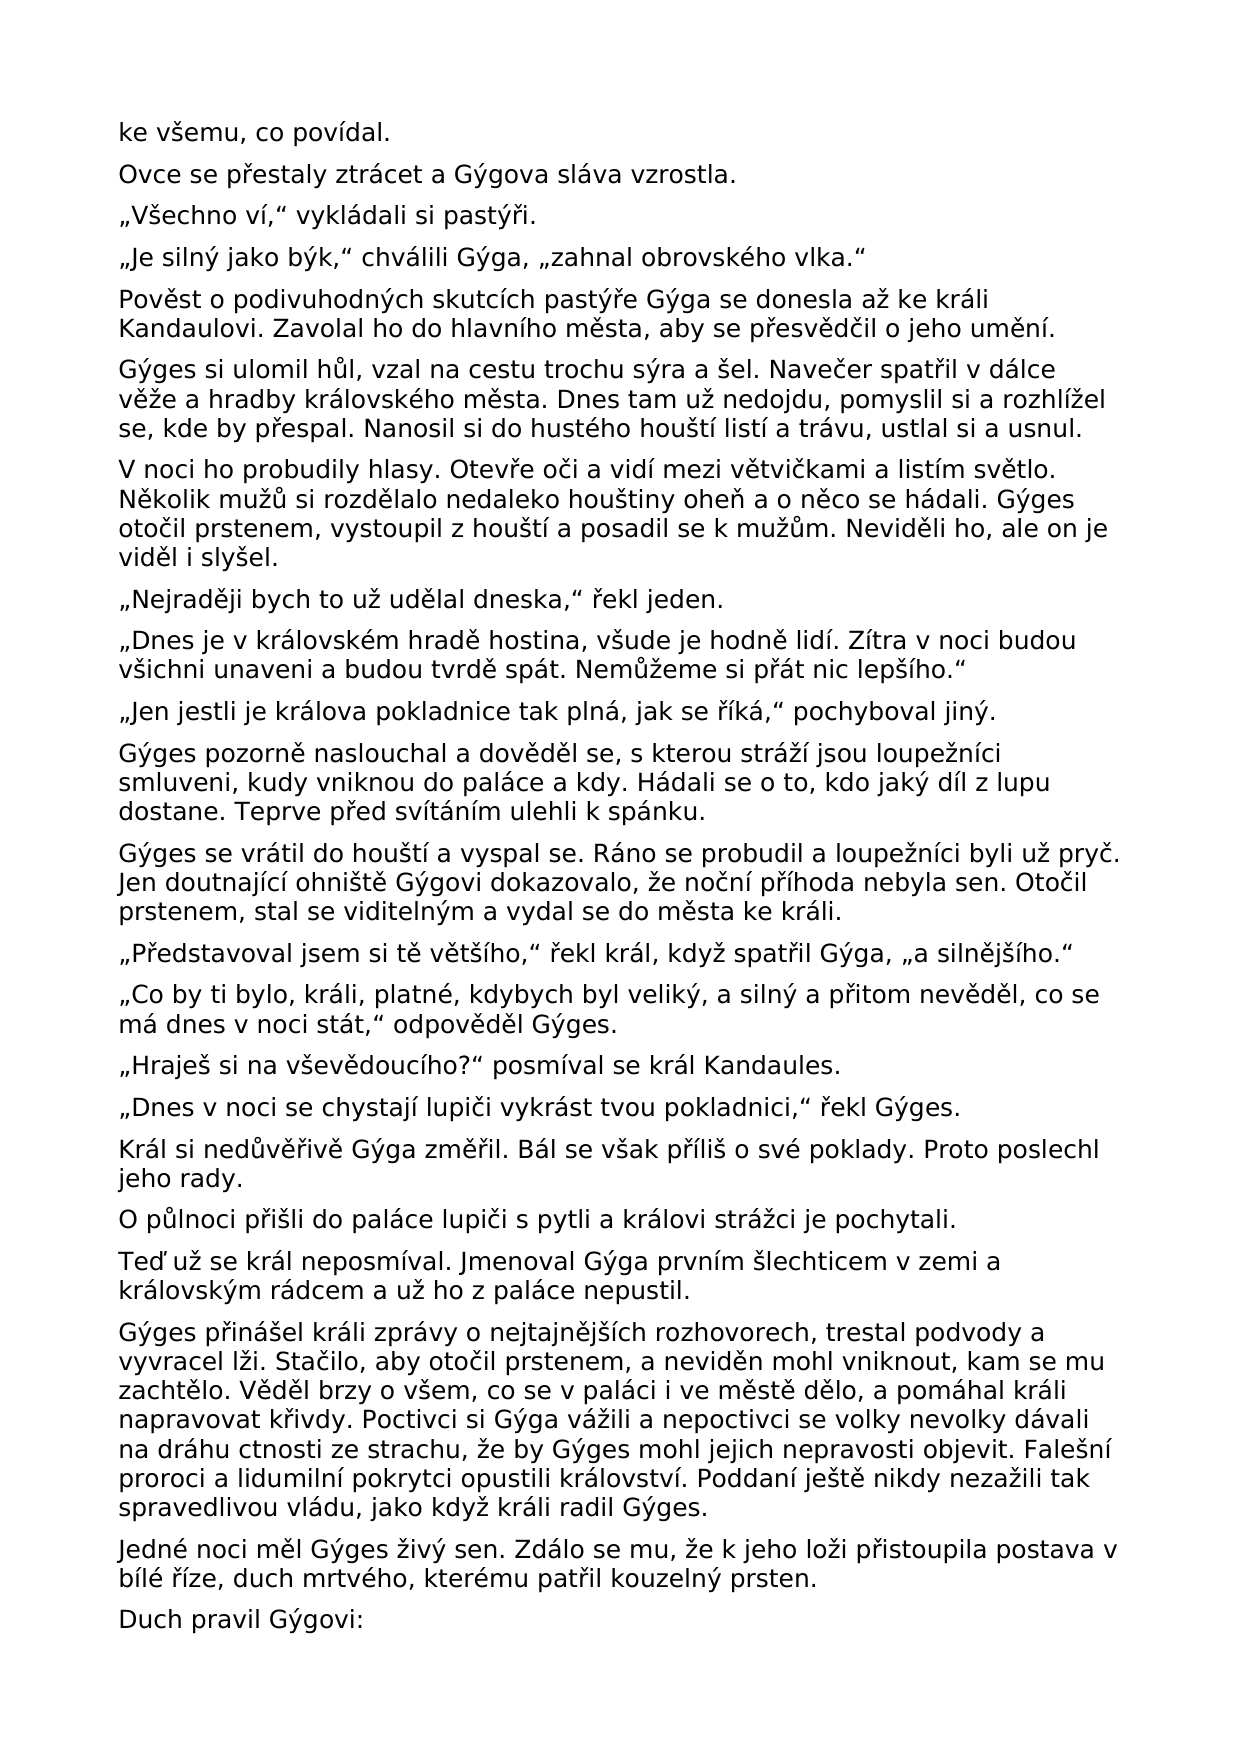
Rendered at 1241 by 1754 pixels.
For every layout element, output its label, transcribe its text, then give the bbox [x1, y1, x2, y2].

text Ovce se přestaly ztrácet a Gýgova sláva vzrostla. [118, 160, 1122, 189]
text „Dnes v noci se chystají lupiči vykrást tvou pokladnici,“ řekl Gýges. [118, 1093, 1122, 1122]
text „Všechno ví,“ vykládali si pastýři. [118, 201, 1122, 231]
text „Dnes je v královském hradě hostina, všude je hodně lidí. Zítra v noci budou všichni unaveni a budou tvrdě spát. Nemůžeme si přát nic lepšího.“ [118, 626, 1122, 685]
text „Představoval jsem si tě většího,“ řekl král, když spatřil Gýga, „a silnějšího.“ [118, 939, 1122, 968]
text V noci ho probudily hlasy. Otevře oči a vidí mezi větvičkami a listím světlo. Několik mužů si rozdělalo nedaleko houštiny oheň a o něco se hádali. Gýges otočil prstenem, vystoupil z houští a posadil se k mužům. Neviděli ho, ale on je viděl i slyšel. [118, 456, 1122, 572]
text Teď už se král neposmíval. Jmenoval Gýga prvním šlechticem v zemi a královským rádcem a už ho z paláce nepustil. [118, 1247, 1122, 1306]
text Jedné noci měl Gýges živý sen. Zdálo se mu, že k jeho loži přistoupila postava v bílé říze, duch mrtvého, kterému patřil kouzelný prsten. [118, 1535, 1122, 1593]
text Gýges se vrátil do houští a vyspal se. Ráno se probudil a loupežníci byli už pryč. Jen doutnající ohniště Gýgovi dokazovalo, že noční příhoda nebyla sen. Otočil prstenem, stal se viditelným a vydal se do města ke králi. [118, 839, 1122, 926]
text Gýges pozorně naslouchal a dověděl se, s kterou stráží jsou loupežníci smluveni, kudy vniknou do paláce a kdy. Hádali se o to, kdo jaký díl z lupu dostane. Teprve před svítáním ulehli k spánku. [118, 739, 1122, 826]
text Král si nedůvěřivě Gýga změřil. Bál se však příliš o své poklady. Proto poslechl jeho rady. [118, 1135, 1122, 1193]
text „Jen jestli je králova pokladnice tak plná, jak se říká,“ pochyboval jiný. [118, 697, 1122, 726]
text „Nejraději bych to už udělal dneska,“ řekl jeden. [118, 585, 1122, 614]
text „Je silný jako býk,“ chválili Gýga, „zahnal obrovského vlka.“ [118, 243, 1122, 272]
text Gýges přinášel králi zprávy o nejtajnějších rozhovorech, trestal podvody a vyvracel lži. Stačilo, aby otočil prstenem, a neviděn mohl vniknout, kam se mu zachtělo. Věděl brzy o všem, co se v paláci i ve městě dělo, a pomáhal králi napravovat křivdy. Poctivci si Gýga vážili a nepoctivci se volky nevolky dávali na dráhu ctnosti ze strachu, že by Gýges mohl jejich nepravosti objevit. Falešní proroci a lidumilní pokrytci opustili království. Poddaní ještě nikdy nezažili tak spravedlivou vládu, jako když králi radil Gýges. [118, 1318, 1122, 1522]
text „Co by ti bylo, králi, platné, kdybych byl veliký, a silný a přitom nevěděl, co se má dnes v noci stát,“ odpověděl Gýges. [118, 981, 1122, 1039]
text ke všemu, co povídal. [118, 118, 1122, 147]
text Pověst o podivuhodných skutcích pastýře Gýga se donesla až ke králi Kandaulovi. Zavolal ho do hlavního města, aby se přesvědčil o jeho umění. [118, 285, 1122, 343]
text Duch pravil Gýgovi: [118, 1606, 1122, 1635]
text Gýges si ulomil hůl, vzal na cestu trochu sýra a šel. Navečer spatřil v dálce věže a hradby královského města. Dnes tam už nedojdu, pomyslil si a rozhlížel se, kde by přespal. Nanosil si do hustého houští listí a trávu, ustlal si a usnul. [118, 356, 1122, 443]
text „Hraješ si na vševědoucího?“ posmíval se král Kandaules. [118, 1051, 1122, 1081]
text O půlnoci přišli do paláce lupiči s pytli a královi strážci je pochytali. [118, 1206, 1122, 1235]
